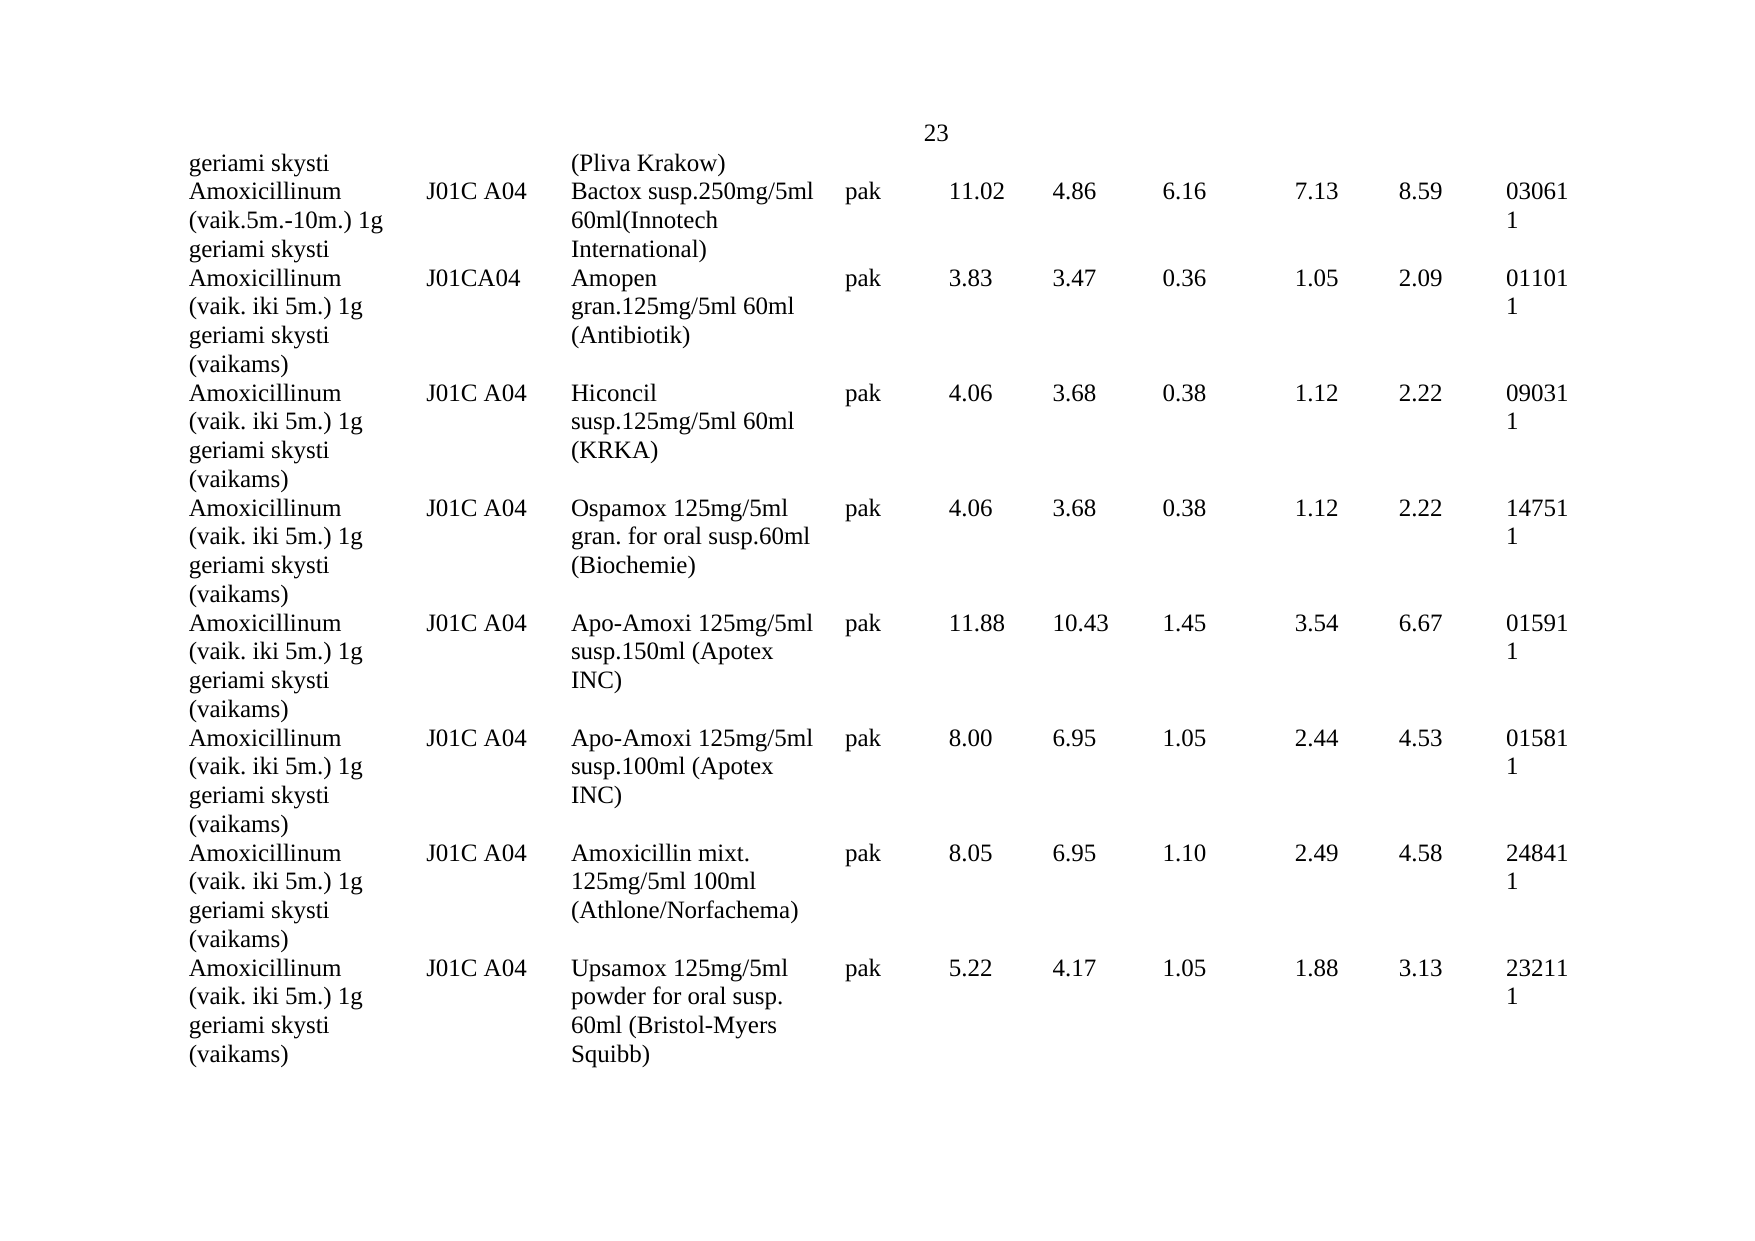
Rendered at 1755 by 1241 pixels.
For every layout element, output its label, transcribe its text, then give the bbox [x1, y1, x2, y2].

table_cell J01C A04 [415, 493, 559, 608]
table_cell pak [834, 263, 937, 378]
table_cell 7.13 [1283, 176, 1387, 263]
table_cell 2.09 [1388, 263, 1494, 378]
table_cell Apo-Amoxi 125mg/5ml susp.100ml (Apotex INC) [560, 723, 833, 838]
table_cell Upsamox 125mg/5ml powder for oral susp. 60ml (Bristol-Myers Squibb) [560, 953, 833, 1068]
table_cell 3.13 [1388, 953, 1494, 1068]
table_cell J01C A04 [415, 723, 559, 838]
table_cell [1589, 953, 1595, 1068]
table_cell [1589, 838, 1595, 953]
table_cell 1.12 [1283, 378, 1387, 493]
table_cell 147511 [1495, 493, 1589, 608]
table_cell pak [834, 176, 937, 263]
table_cell 11.02 [938, 176, 1041, 263]
table_cell 3.83 [938, 263, 1041, 378]
table_cell Amoxicillinum (vaik. iki 5m.) 1g geriami skysti (vaikams) [177, 723, 415, 838]
table_cell pak [834, 723, 937, 838]
table_cell 011011 [1495, 263, 1589, 378]
table_cell 4.06 [938, 493, 1041, 608]
table_cell geriami skysti [177, 148, 415, 176]
table_cell Bactox susp.250mg/5ml 60ml(Innotech International) [560, 176, 833, 263]
table_cell 1.05 [1151, 723, 1283, 838]
table_cell 4.58 [1388, 838, 1494, 953]
table_cell 015811 [1495, 723, 1589, 838]
table_cell Amoxicillinum (vaik. iki 5m.) 1g geriami skysti (vaikams) [177, 838, 415, 953]
table_cell 2.22 [1388, 378, 1494, 493]
table_cell Amoxicillinum (vaik. iki 5m.) 1g geriami skysti (vaikams) [177, 378, 415, 493]
table_cell 1.05 [1151, 953, 1283, 1068]
table_cell [1495, 148, 1589, 176]
table_cell 3.68 [1041, 378, 1151, 493]
table_cell pak [834, 378, 937, 493]
table_cell 2.44 [1283, 723, 1387, 838]
table_cell 0.38 [1151, 378, 1283, 493]
table_cell 8.00 [938, 723, 1041, 838]
table_cell 1.88 [1283, 953, 1387, 1068]
table_cell [415, 148, 559, 176]
table_cell [1041, 148, 1151, 176]
table_cell 015911 [1495, 608, 1589, 723]
table_cell Amoxicillinum (vaik.5m.-10m.) 1g geriami skysti [177, 176, 415, 263]
table_cell Hiconcil susp.125mg/5ml 60ml (KRKA) [560, 378, 833, 493]
table_cell 2.22 [1388, 493, 1494, 608]
table_cell [1283, 148, 1387, 176]
table_cell 8.59 [1388, 176, 1494, 263]
table_cell [1589, 493, 1595, 608]
table_cell [1151, 148, 1283, 176]
table_cell 1.05 [1283, 263, 1387, 378]
table_cell [1589, 723, 1595, 838]
table_cell 1.10 [1151, 838, 1283, 953]
table_cell [938, 148, 1041, 176]
table_cell [1589, 263, 1595, 378]
table_cell 248411 [1495, 838, 1589, 953]
table_cell 2.49 [1283, 838, 1387, 953]
table_cell 4.86 [1041, 176, 1151, 263]
table_cell 4.06 [938, 378, 1041, 493]
table_cell J01C A04 [415, 378, 559, 493]
table_cell 6.95 [1041, 838, 1151, 953]
table_cell [834, 148, 937, 176]
table_cell 030611 [1495, 176, 1589, 263]
table_cell 1.45 [1151, 608, 1283, 723]
table_cell 232111 [1495, 953, 1589, 1068]
table_cell [1388, 148, 1494, 176]
table_cell 0.36 [1151, 263, 1283, 378]
table_cell Amoxicillinum (vaik. iki 5m.) 1g geriami skysti (vaikams) [177, 608, 415, 723]
table_cell pak [834, 838, 937, 953]
table_cell 11.88 [938, 608, 1041, 723]
table_cell Amoxicillinum (vaik. iki 5m.) 1g geriami skysti (vaikams) [177, 953, 415, 1068]
table_cell 090311 [1495, 378, 1589, 493]
table_cell [1589, 378, 1595, 493]
table_cell 6.16 [1151, 176, 1283, 263]
table_cell Amoxicillin mixt. 125mg/5ml 100ml (Athlone/Norfachema) [560, 838, 833, 953]
table_cell Ospamox 125mg/5ml gran. for oral susp.60ml (Biochemie) [560, 493, 833, 608]
table_cell Amoxicillinum (vaik. iki 5m.) 1g geriami skysti (vaikams) [177, 263, 415, 378]
table_cell 10.43 [1041, 608, 1151, 723]
table_cell J01C A04 [415, 838, 559, 953]
table_cell 5.22 [938, 953, 1041, 1068]
table_cell 0.38 [1151, 493, 1283, 608]
table_cell 3.68 [1041, 493, 1151, 608]
table_cell 6.95 [1041, 723, 1151, 838]
table_cell Amoxicillinum (vaik. iki 5m.) 1g geriami skysti (vaikams) [177, 493, 415, 608]
table_cell J01C A04 [415, 176, 559, 263]
table_cell pak [834, 953, 937, 1068]
table_cell 3.54 [1283, 608, 1387, 723]
table_cell 4.53 [1388, 723, 1494, 838]
table_cell (Pliva Krakow) [560, 148, 833, 176]
table_cell Amopen gran.125mg/5ml 60ml (Antibiotik) [560, 263, 833, 378]
table_cell J01C A04 [415, 608, 559, 723]
table_cell 4.17 [1041, 953, 1151, 1068]
table_cell 6.67 [1388, 608, 1494, 723]
table_cell [1589, 608, 1595, 723]
table_cell pak [834, 608, 937, 723]
table_cell [1589, 176, 1595, 263]
table_cell [1589, 148, 1595, 176]
table_cell 8.05 [938, 838, 1041, 953]
table_cell 1.12 [1283, 493, 1387, 608]
table_cell Apo-Amoxi 125mg/5ml susp.150ml (Apotex INC) [560, 608, 833, 723]
table_cell pak [834, 493, 937, 608]
table_cell 3.47 [1041, 263, 1151, 378]
table_cell J01CA04 [415, 263, 559, 378]
table_cell J01C A04 [415, 953, 559, 1068]
